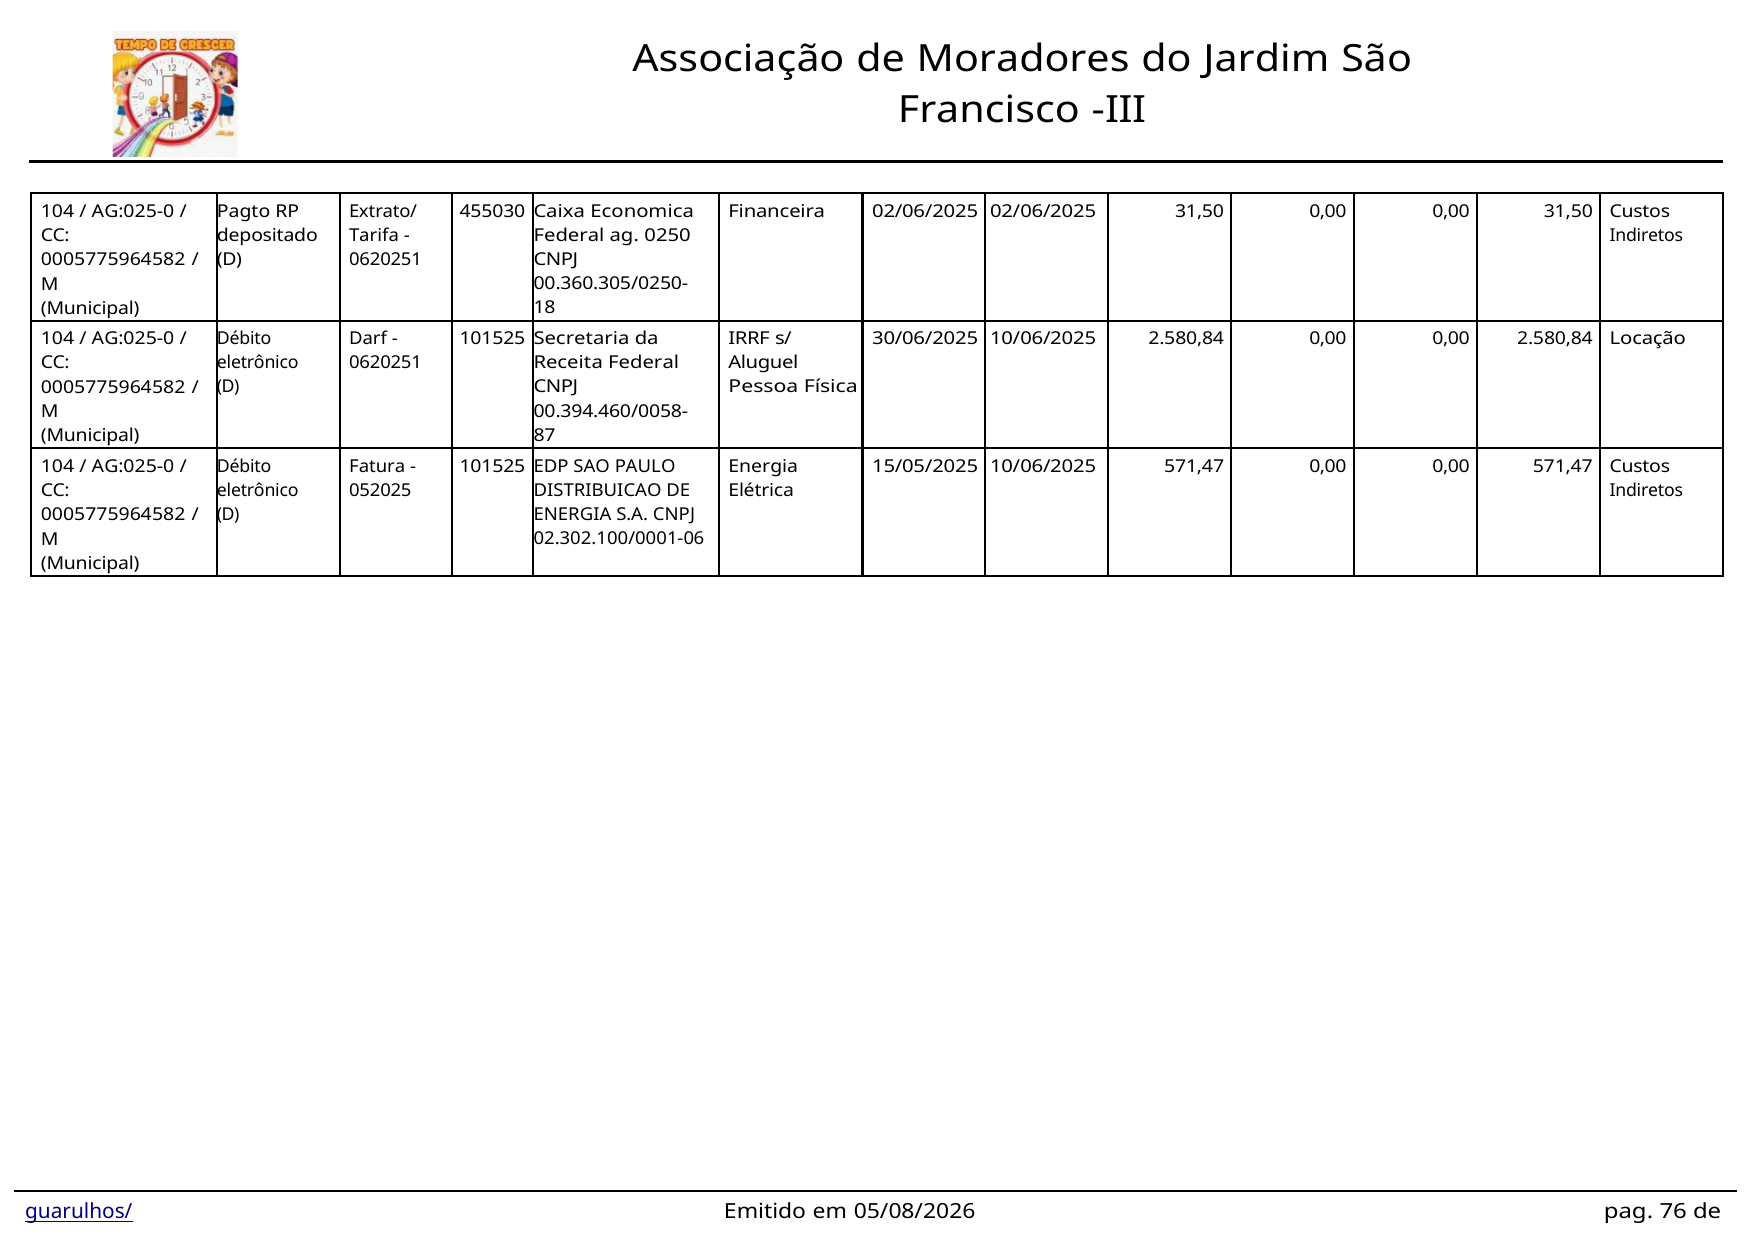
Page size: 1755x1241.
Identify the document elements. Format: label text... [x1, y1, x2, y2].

table_cell 31,50 [1478, 194, 1599, 319]
table_cell Locação [1601, 322, 1722, 447]
table_cell Fatura - 052025 [341, 449, 451, 574]
table_cell Financeira [720, 194, 861, 319]
table_cell 2.580,84 [1109, 322, 1230, 447]
table_cell 10/06/2025 [986, 449, 1107, 574]
table_cell 0,00 [1232, 449, 1353, 574]
table_cell EDP SAO PAULO DISTRIBUICAO DE ENERGIA S.A. CNPJ 02.302.100/0001-06 [534, 449, 718, 574]
table_cell Energia Elétrica [720, 449, 861, 574]
table_cell 571,47 [1478, 449, 1599, 574]
table_cell Secretaria da Receita Federal CNPJ 00.394.460/0058-87 [534, 322, 718, 447]
table_cell 0,00 [1355, 194, 1476, 319]
table_cell 104 / AG:025-0 / CC: 0005775964582 / M (Municipal) [32, 322, 216, 447]
table_cell 30/06/2025 [864, 322, 984, 447]
table_cell Custos Indiretos [1601, 194, 1722, 319]
table_cell 104 / AG:025-0 / CC: 0005775964582 / M (Municipal) [32, 194, 216, 319]
table_cell 2.580,84 [1478, 322, 1599, 447]
table_cell Débito eletrônico (D) [218, 449, 339, 574]
table_cell Custos Indiretos [1601, 449, 1722, 574]
table_cell 0,00 [1355, 322, 1476, 447]
table_cell 10/06/2025 [986, 322, 1107, 447]
table_cell Pagto RP depositado (D) [218, 194, 339, 319]
table_cell 0,00 [1232, 322, 1353, 447]
table_cell Débito eletrônico (D) [218, 322, 339, 447]
table_cell 101525 [453, 449, 532, 574]
table_cell 02/06/2025 [986, 194, 1107, 319]
table_cell 104 / AG:025-0 / CC: 0005775964582 / M (Municipal) [32, 449, 216, 574]
table_cell 571,47 [1109, 449, 1230, 574]
table_cell IRRF s/ Aluguel Pessoa Física [720, 322, 861, 447]
table_cell Darf - 0620251 [341, 322, 451, 447]
table_cell Extrato/ Tarifa - 0620251 [341, 194, 451, 319]
table_cell Caixa Economica Federal ag. 0250 CNPJ 00.360.305/0250-18 [534, 194, 718, 319]
table_cell 15/05/2025 [864, 449, 984, 574]
table_cell 31,50 [1109, 194, 1230, 319]
table_cell 101525 [453, 322, 532, 447]
table_cell 0,00 [1232, 194, 1353, 319]
table_cell 02/06/2025 [864, 194, 984, 319]
table_cell 455030 [453, 194, 532, 319]
table_cell 0,00 [1355, 449, 1476, 574]
